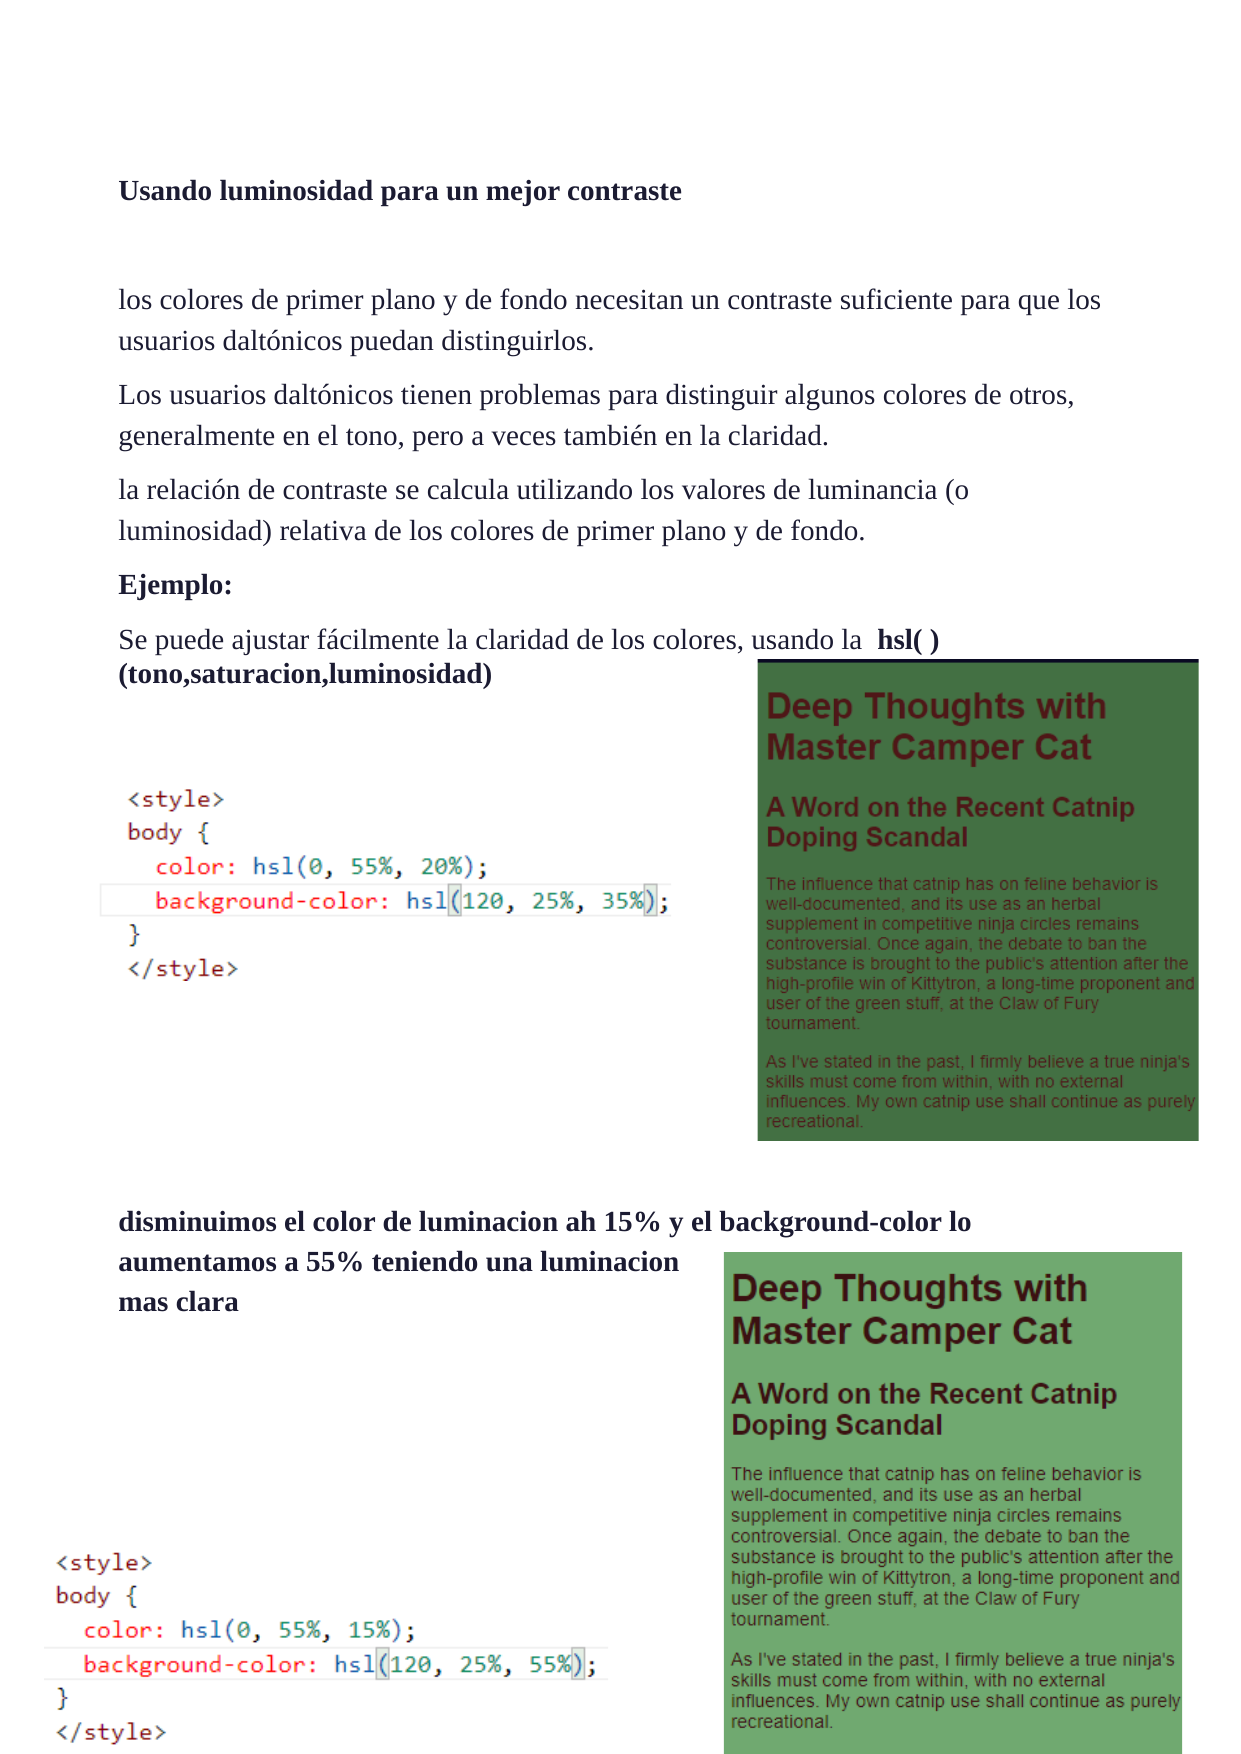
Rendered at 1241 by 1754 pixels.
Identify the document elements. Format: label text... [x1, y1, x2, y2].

text la relación de contraste se calcula utilizando los valores de luminancia (o luminosidad) relativa de los colores de primer plano y de fondo. [118, 472, 1122, 546]
picture [723, 1252, 1183, 1754]
text Se puede ajustar fácilmente la claridad de los colores, usando la hsl( ) [118, 622, 1122, 656]
text los colores de primer plano y de fondo necesitan un contraste suficiente para que los usuarios daltónicos puedan distinguirlos. [118, 282, 1122, 356]
text disminuimos el color de luminacion ah 15% y el background-color lo aumentamos a 55% teniendo una luminacion mas clara [118, 1204, 1122, 1318]
text Los usuarios daltónicos tienen problemas para distinguir algunos colores de otros, generalmente en el tono, pero a veces también en la claridad. [118, 377, 1122, 451]
text Ejemplo: [118, 567, 1122, 601]
picture [44, 1550, 609, 1754]
picture [757, 659, 1199, 1141]
text Usando luminosidad para un mejor contraste [118, 173, 1122, 206]
picture [97, 774, 672, 981]
text (tono,saturacion,luminosidad) [118, 656, 1122, 689]
